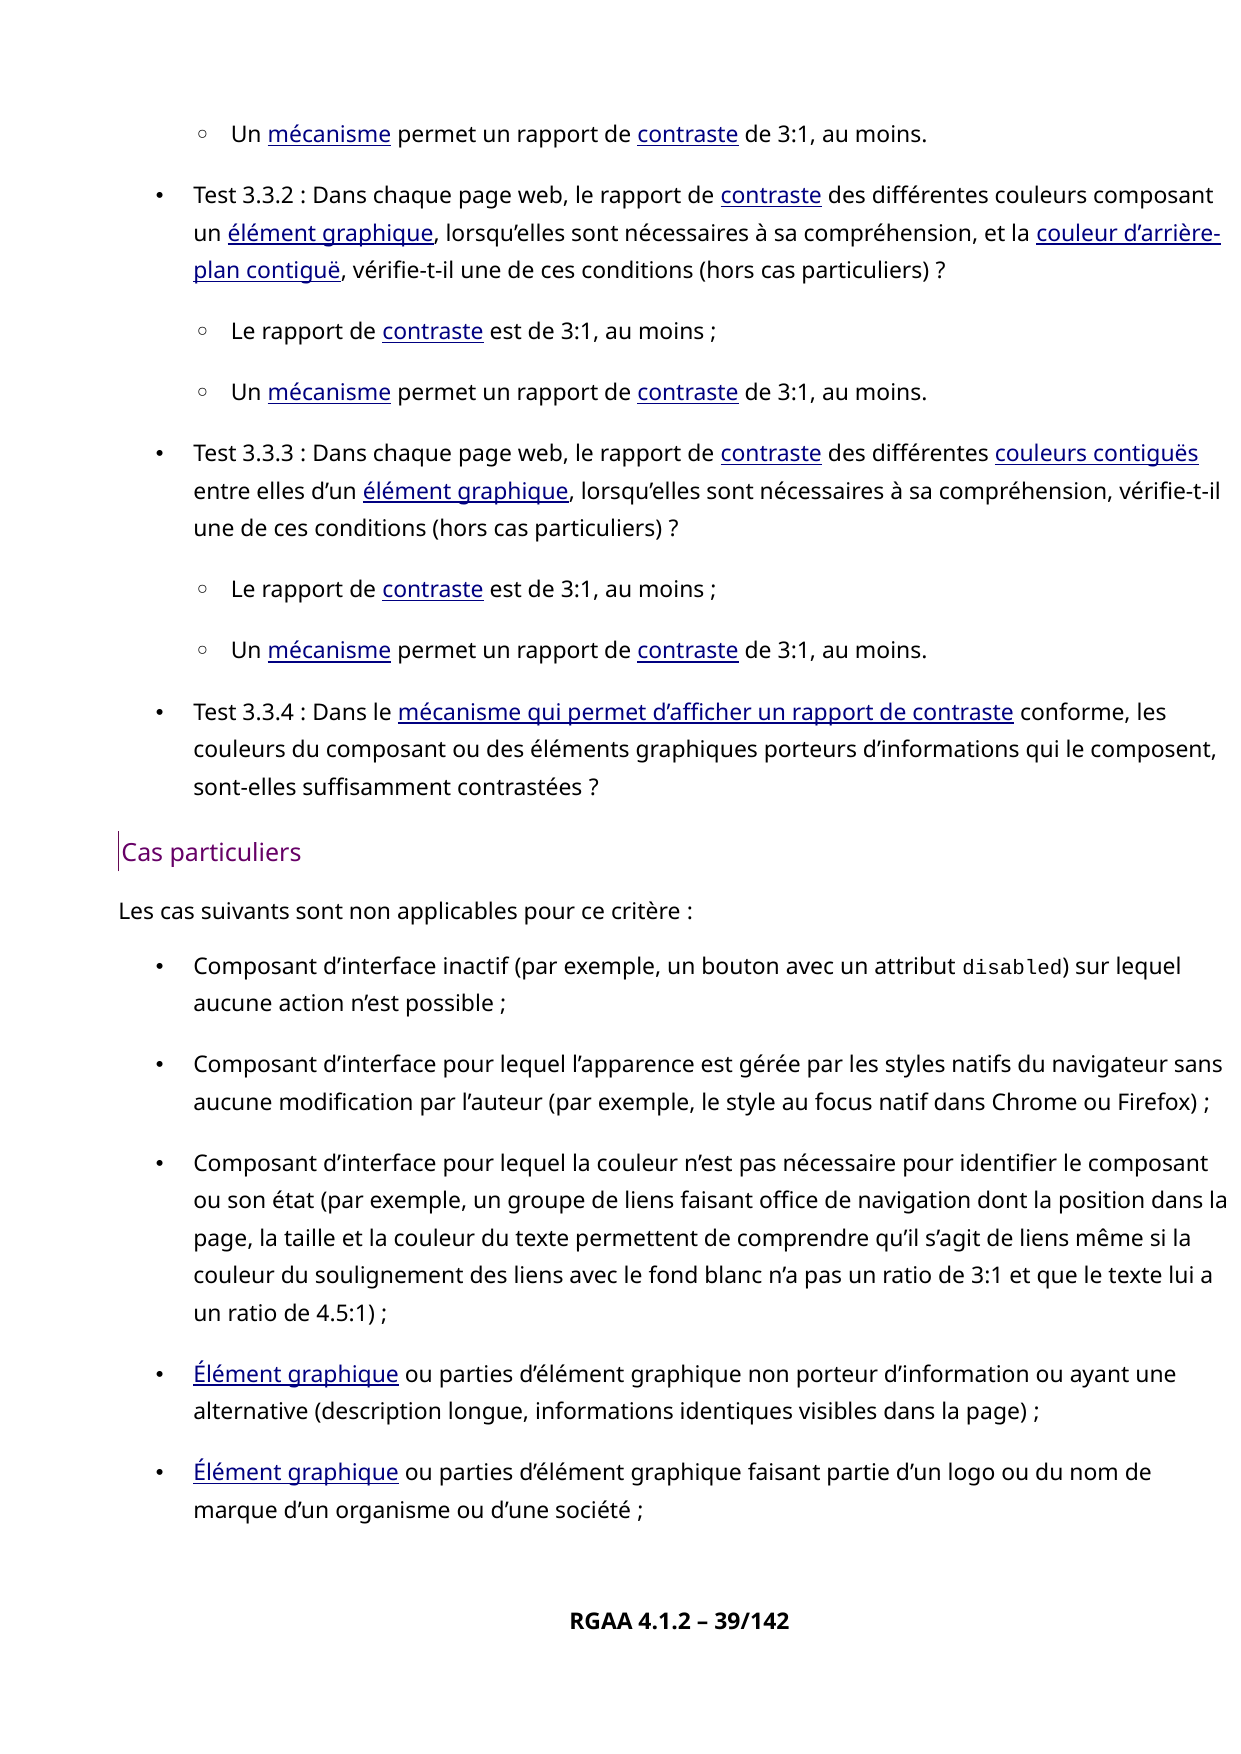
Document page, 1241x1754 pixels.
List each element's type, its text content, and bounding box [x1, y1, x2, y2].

list Le rapport de contraste est de 3:1, au moins ; [193, 315, 1240, 346]
list Un mécanisme permet un rapport de contraste de 3:1, au moins. [193, 634, 1240, 666]
list Test 3.3.2 : Dans chaque page web, le rapport de contraste des différentes couleurs composant un élément graphique, lorsqu’elles sont nécessaires à sa compréhension, et la couleur d’arrière-plan contiguë, vérifie-t-il une de ces conditions (hors cas particuliers) ? [156, 179, 1240, 285]
list Composant d’interface pour lequel l’apparence est gérée par les styles natifs du navigateur sans aucune modification par l’auteur (par exemple, le style au focus natif dans Chrome ou Firefox) ; [156, 1048, 1240, 1117]
text Les cas suivants sont non applicables pour ce critère : [118, 895, 1240, 926]
subtitle Cas particuliers [119, 831, 1240, 871]
list Élément graphique ou parties d’élément graphique faisant partie d’un logo ou du nom de marque d’un organisme ou d’une société ; [156, 1456, 1240, 1525]
list Test 3.3.4 : Dans le mécanisme qui permet d’afficher un rapport de contraste conforme, les couleurs du composant ou des éléments graphiques porteurs d’informations qui le composent, sont-elles suffisamment contrastées ? [156, 695, 1240, 802]
list Composant d’interface inactif (par exemple, un bouton avec un attribut disabled) sur lequel aucune action n’est possible ; [156, 950, 1240, 1018]
list Composant d’interface pour lequel la couleur n’est pas nécessaire pour identifier le composant ou son état (par exemple, un groupe de liens faisant office de navigation dont la position dans la page, la taille et la couleur du texte permettent de comprendre qu’il s’agit de liens même si la couleur du soulignement des liens avec le fond blanc n’a pas un ratio de 3:1 et que le texte lui a un ratio de 4.5:1) ; [156, 1147, 1240, 1328]
list Un mécanisme permet un rapport de contraste de 3:1, au moins. [193, 118, 1240, 149]
list Élément graphique ou parties d’élément graphique non porteur d’information ou ayant une alternative (description longue, informations identiques visibles dans la page) ; [156, 1358, 1240, 1427]
list Un mécanisme permet un rapport de contraste de 3:1, au moins. [193, 376, 1240, 407]
list Test 3.3.3 : Dans chaque page web, le rapport de contraste des différentes couleurs contiguës entre elles d’un élément graphique, lorsqu’elles sont nécessaires à sa compréhension, vérifie-t-il une de ces conditions (hors cas particuliers) ? [156, 437, 1240, 543]
list Le rapport de contraste est de 3:1, au moins ; [193, 573, 1240, 604]
